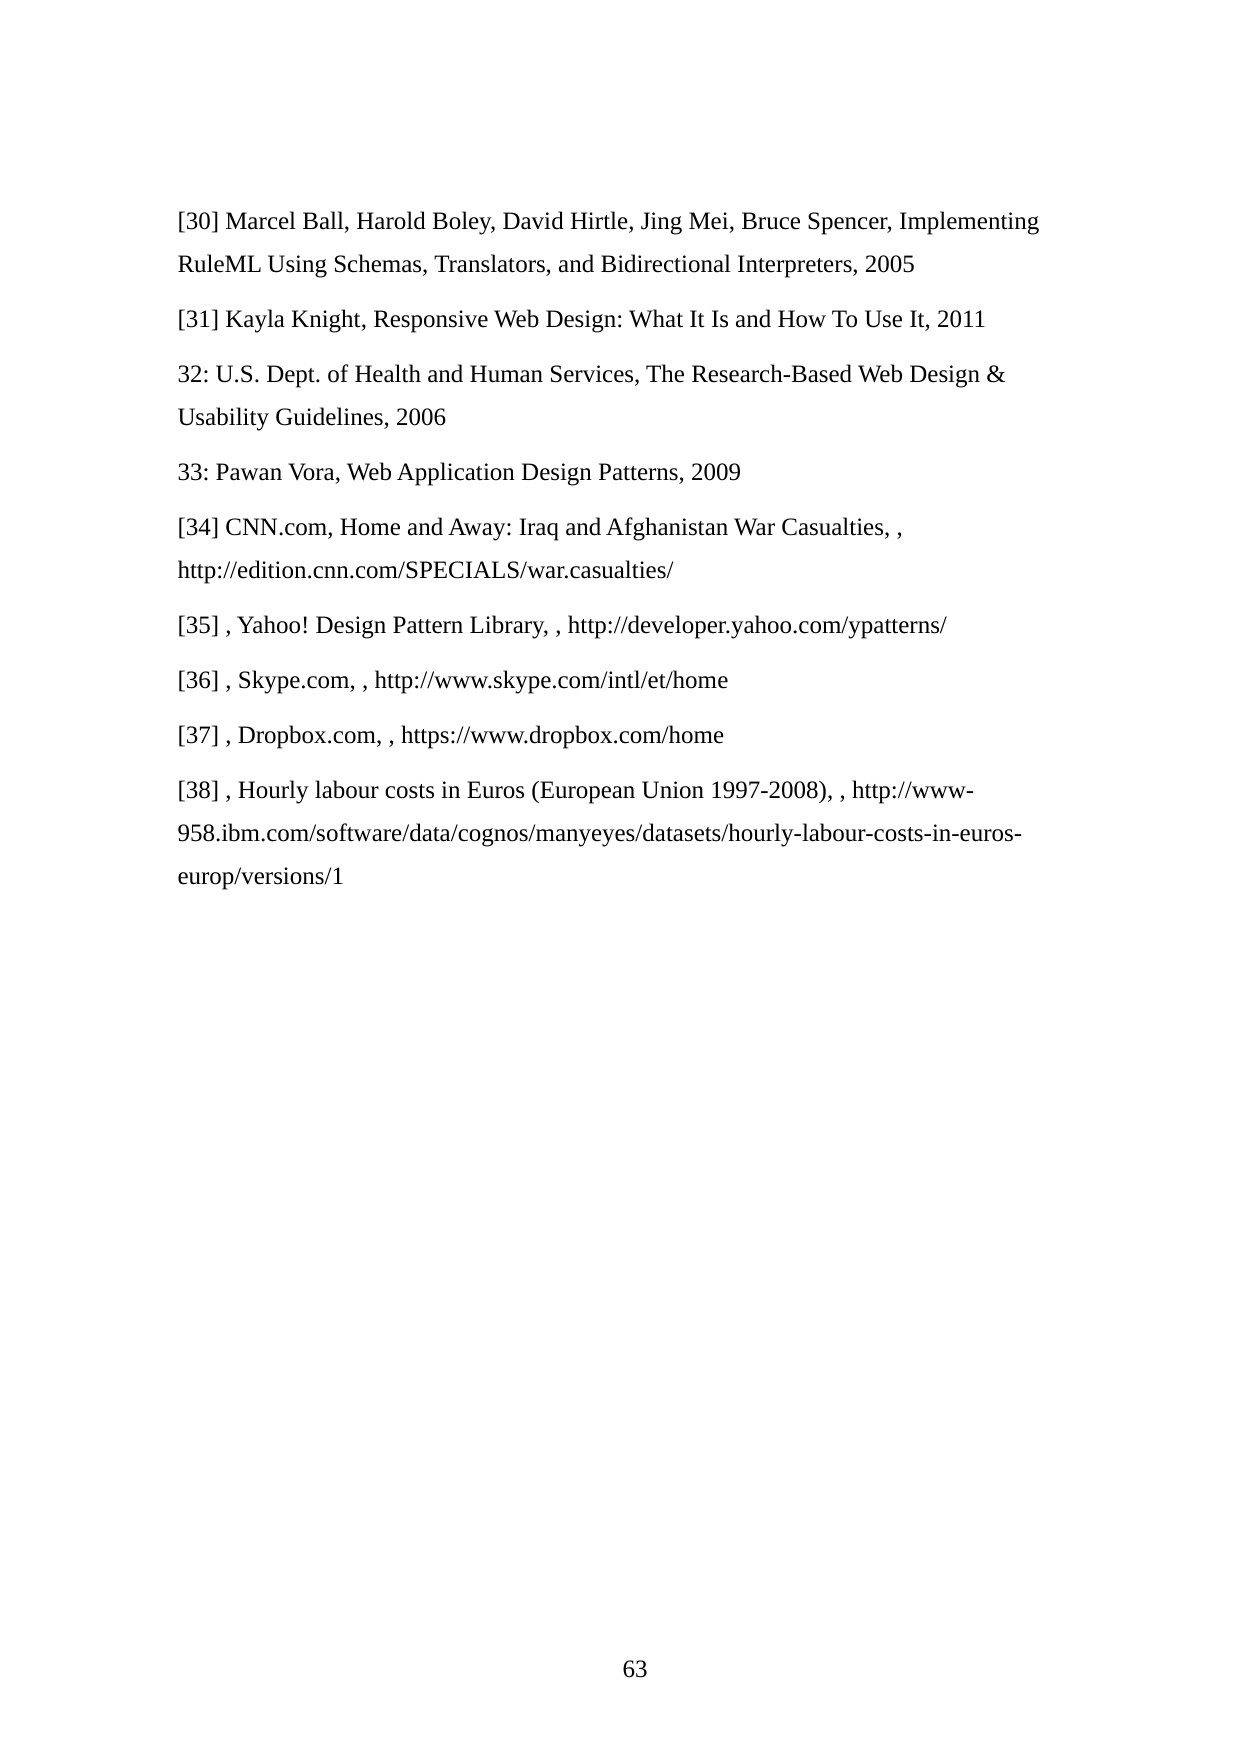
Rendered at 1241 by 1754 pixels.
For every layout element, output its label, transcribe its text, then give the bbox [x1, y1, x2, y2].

text [30] Marcel Ball, Harold Boley, David Hirtle, Jing Mei, Bruce Spencer, Implementing RuleML Using Schemas, Translators, and Bidirectional Interpreters, 2005 [177, 206, 1093, 278]
text [37] , Dropbox.com, , https://www.dropbox.com/home [177, 720, 1093, 749]
text [36] , Skype.com, , http://www.skype.com/intl/et/home [177, 665, 1093, 694]
text [38] , Hourly labour costs in Euros (European Union 1997-2008), , http://www-958.ibm.com/software/data/cognos/manyeyes/datasets/hourly-labour-costs-in-euros-europ/versions/1 [177, 775, 1093, 890]
text 32: U.S. Dept. of Health and Human Services, The Research-Based Web Design & Usability Guidelines, 2006 [177, 359, 1093, 431]
text [35] , Yahoo! Design Pattern Library, , http://developer.yahoo.com/ypatterns/ [177, 610, 1093, 639]
text [31] Kayla Knight, Responsive Web Design: What It Is and How To Use It, 2011 [177, 304, 1093, 333]
text 33: Pawan Vora, Web Application Design Patterns, 2009 [177, 457, 1093, 486]
text [34] CNN.com, Home and Away: Iraq and Afghanistan War Casualties, , http://edition.cnn.com/SPECIALS/war.casualties/ [177, 512, 1093, 584]
